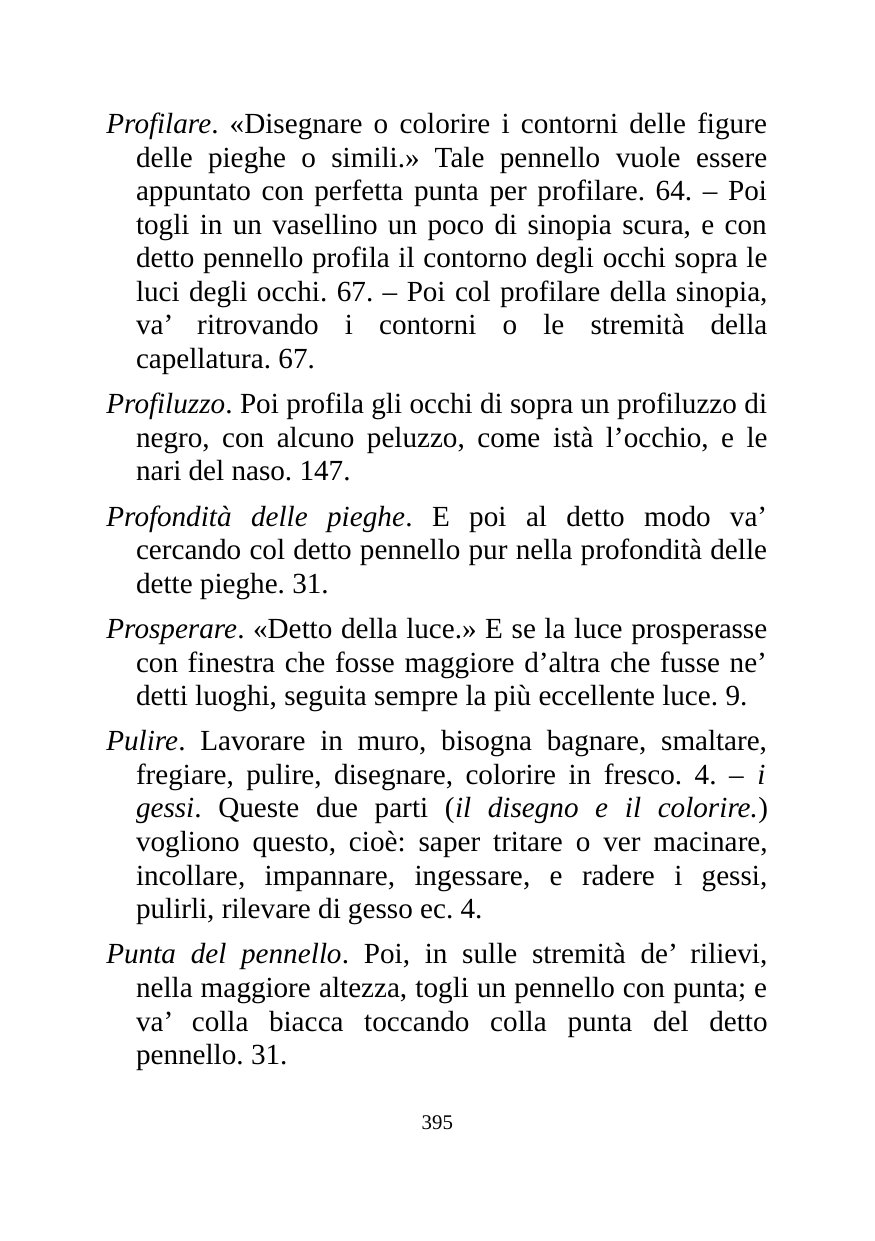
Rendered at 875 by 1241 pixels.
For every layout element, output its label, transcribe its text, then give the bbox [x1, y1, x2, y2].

text Profilare. «Disegnare o colorire i contorni delle figure delle pieghe o simili.» Tale pennello vuole essere appuntato con perfetta punta per profilare. 64. – Poi togli in un vasellino un poco di sinopia scura, e con detto pennello profila il contorno degli occhi sopra le luci degli occhi. 67. – Poi col profilare della sinopia, va’ ritrovando i contorni o le stremità della capellatura. 67. [106, 106, 768, 374]
text Punta del pennello. Poi, in sulle stremità de’ rilievi, nella maggiore altezza, togli un pennello con punta; e va’ colla biacca toccando colla punta del detto pennello. 31. [106, 937, 768, 1071]
text Pulire. Lavorare in muro, bisogna bagnare, smaltare, fregiare, pulire, disegnare, colorire in fresco. 4. – i gessi. Queste due parti (il disegno e il colorire.) vogliono questo, cioè: saper tritare o ver macinare, incollare, impannare, ingessare, e radere i gessi, pulirli, rilevare di gesso ec. 4. [106, 723, 768, 925]
text Profiluzzo. Poi profila gli occhi di sopra un profiluzzo di negro, con alcuno peluzzo, come istà l’occhio, e le nari del naso. 147. [106, 386, 768, 487]
text Prosperare. «Detto della luce.» E se la luce prosperasse con finestra che fosse maggiore d’altra che fusse ne’ detti luoghi, seguita sempre la più eccellente luce. 9. [106, 611, 768, 712]
text Profondità delle pieghe. E poi al detto modo va’ cercando col detto pennello pur nella profondità delle dette pieghe. 31. [106, 499, 768, 599]
